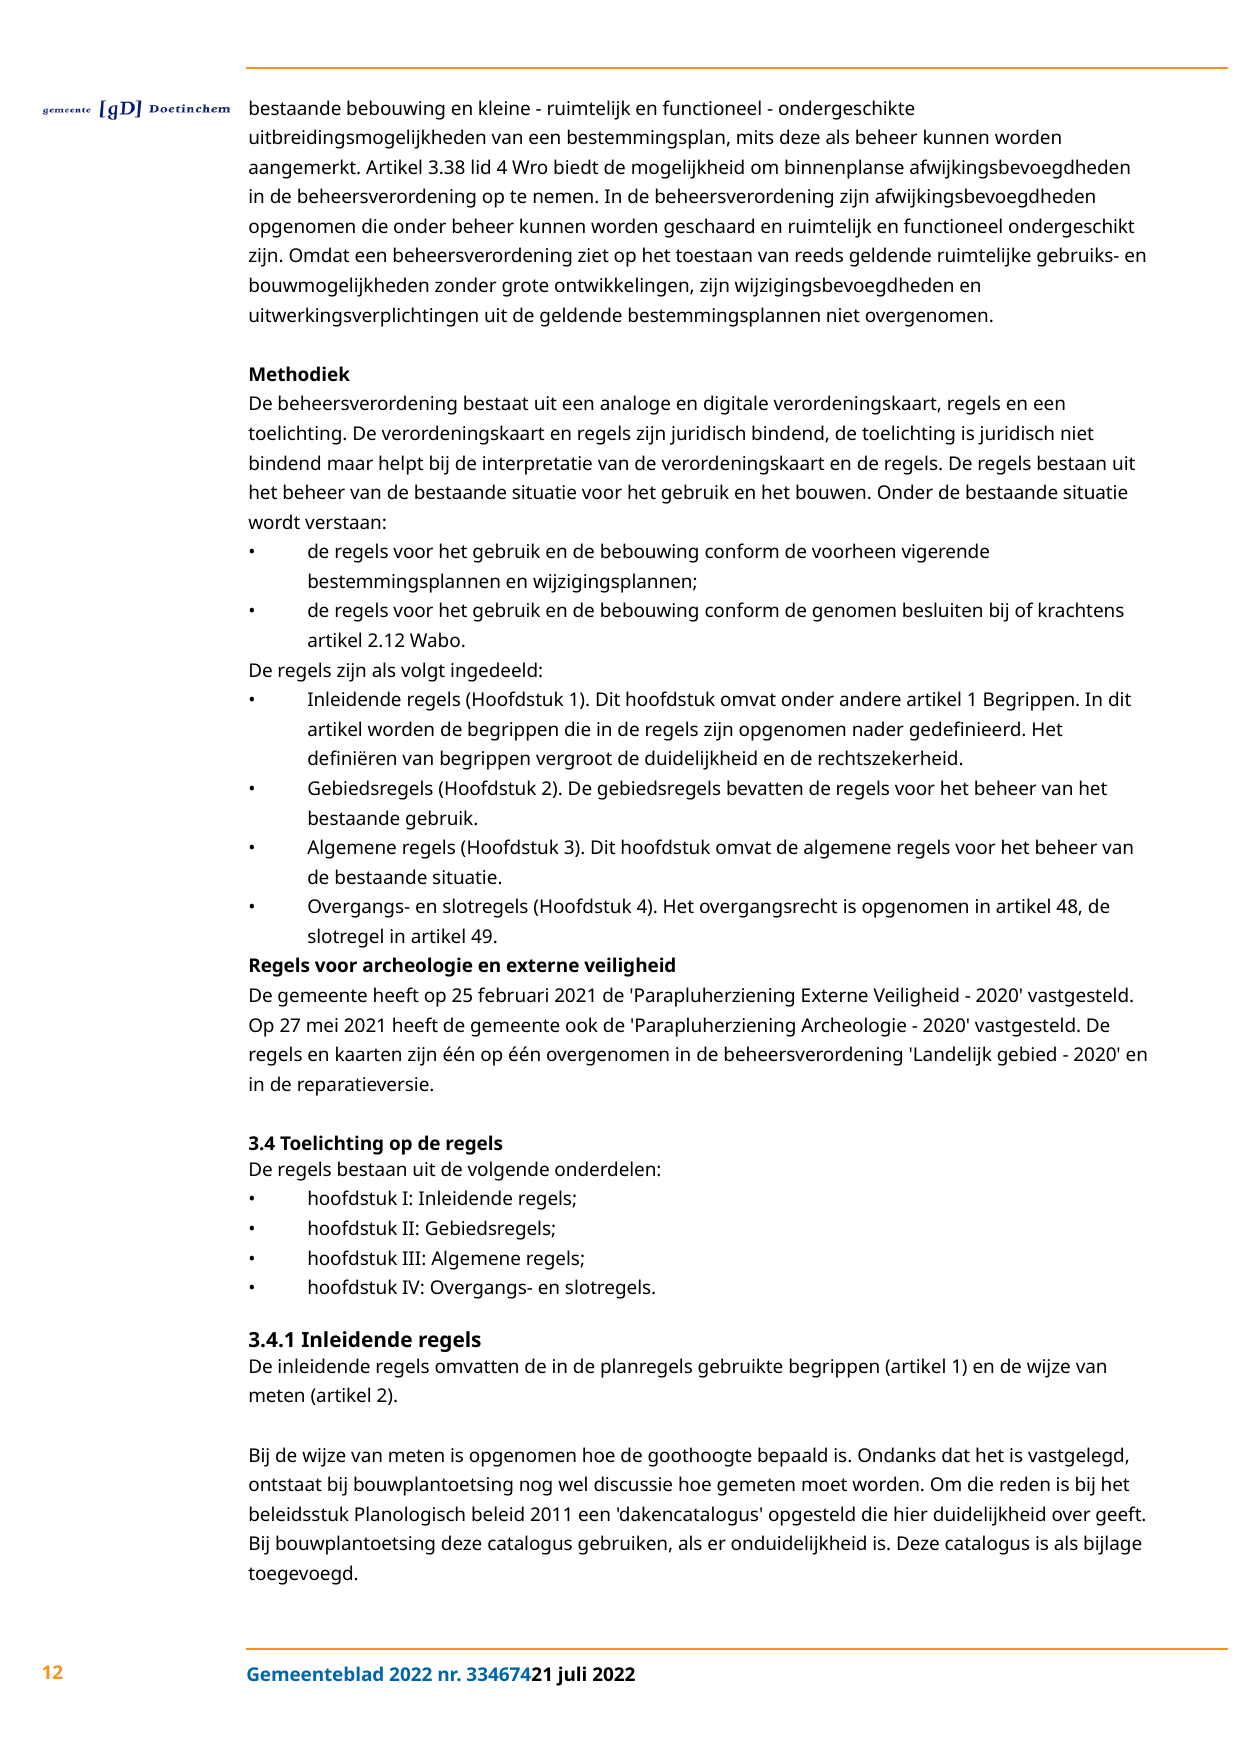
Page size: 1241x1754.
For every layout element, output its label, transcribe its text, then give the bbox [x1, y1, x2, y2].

text Methodiek [248, 361, 1152, 387]
list hoofdstuk IV: Overgangs- en slotregels. [248, 1274, 1152, 1300]
list de regels voor het gebruik en de bebouwing conform de genomen besluiten bij of krachtens artikel 2.12 Wabo. [248, 598, 1152, 653]
text 3.4.1 Inleidende regels [248, 1325, 1152, 1353]
text De regels zijn als volgt ingedeeld: [248, 657, 1152, 683]
list Overgangs- en slotregels (Hoofdstuk 4). Het overgangsrecht is opgenomen in artikel 48, de slotregel in artikel 49. [248, 893, 1152, 949]
text Bij de wijze van meten is opgenomen hoe de goothoogte bepaald is. Ondanks dat het is vastgelegd, ontstaat bij bouwplantoetsing nog wel discussie hoe gemeten moet worden. Om die reden is bij het beleidsstuk Planologisch beleid 2011 een 'dakencatalogus' opgesteld die hier duidelijkheid over geeft. Bij bouwplantoetsing deze catalogus gebruiken, als er onduidelijkheid is. Deze catalogus is als bijlage toegevoegd. [248, 1442, 1152, 1586]
text De gemeente heeft op 25 februari 2021 de 'Parapluherziening Externe Veiligheid - 2020' vastgesteld. Op 27 mei 2021 heeft de gemeente ook de 'Parapluherziening Archeologie - 2020' vastgesteld. De regels en kaarten zijn één op één overgenomen in de beheersverordening 'Landelijk gebied - 2020' en in de reparatieversie. [248, 982, 1152, 1097]
text De beheersverordening bestaat uit een analoge en digitale verordeningskaart, regels en een toelichting. De verordeningskaart en regels zijn juridisch bindend, de toelichting is juridisch niet bindend maar helpt bij de interpretatie van de verordeningskaart en de regels. De regels bestaan uit het beheer van de bestaande situatie voor het gebruik en het bouwen. Onder de bestaande situatie wordt verstaan: [248, 391, 1152, 535]
list Algemene regels (Hoofdstuk 3). Dit hoofdstuk omvat de algemene regels voor het beheer van de bestaande situatie. [248, 834, 1152, 890]
text De inleidende regels omvatten de in de planregels gebruikte begrippen (artikel 1) en de wijze van meten (artikel 2). [248, 1353, 1152, 1408]
list hoofdstuk III: Algemene regels; [248, 1245, 1152, 1270]
text De regels bestaan uit de volgende onderdelen: [248, 1156, 1152, 1182]
text Regels voor archeologie en externe veiligheid [248, 953, 1152, 978]
text 3.4 Toelichting op de regels [248, 1130, 1152, 1156]
text bestaande bebouwing en kleine - ruimtelijk en functioneel - ondergeschikte uitbreidingsmogelijkheden van een bestemmingsplan, mits deze als beheer kunnen worden aangemerkt. Artikel 3.38 lid 4 Wro biedt de mogelijkheid om binnenplanse afwijkingsbevoegdheden in de beheersverordening op te nemen. In de beheersverordening zijn afwijkingsbevoegdheden opgenomen die onder beheer kunnen worden geschaard en ruimtelijk en functioneel ondergeschikt zijn. Omdat een beheersverordening ziet op het toestaan van reeds geldende ruimtelijke gebruiks- en bouwmogelijkheden zonder grote ontwikkelingen, zijn wijzigingsbevoegdheden en uitwerkingsverplichtingen uit de geldende bestemmingsplannen niet overgenomen. [248, 95, 1152, 328]
list hoofdstuk I: Inleidende regels; [248, 1186, 1152, 1211]
list Inleidende regels (Hoofdstuk 1). Dit hoofdstuk omvat onder andere artikel 1 Begrippen. In dit artikel worden de begrippen die in de regels zijn opgenomen nader gedefinieerd. Het definiëren van begrippen vergroot de duidelijkheid en de rechtszekerheid. [248, 686, 1152, 771]
picture [41, 47, 231, 172]
list de regels voor het gebruik en de bebouwing conform de voorheen vigerende bestemmingsplannen en wijzigingsplannen; [248, 538, 1152, 594]
list Gebiedsregels (Hoofdstuk 2). De gebiedsregels bevatten de regels voor het beheer van het bestaande gebruik. [248, 775, 1152, 831]
list hoofdstuk II: Gebiedsregels; [248, 1215, 1152, 1241]
